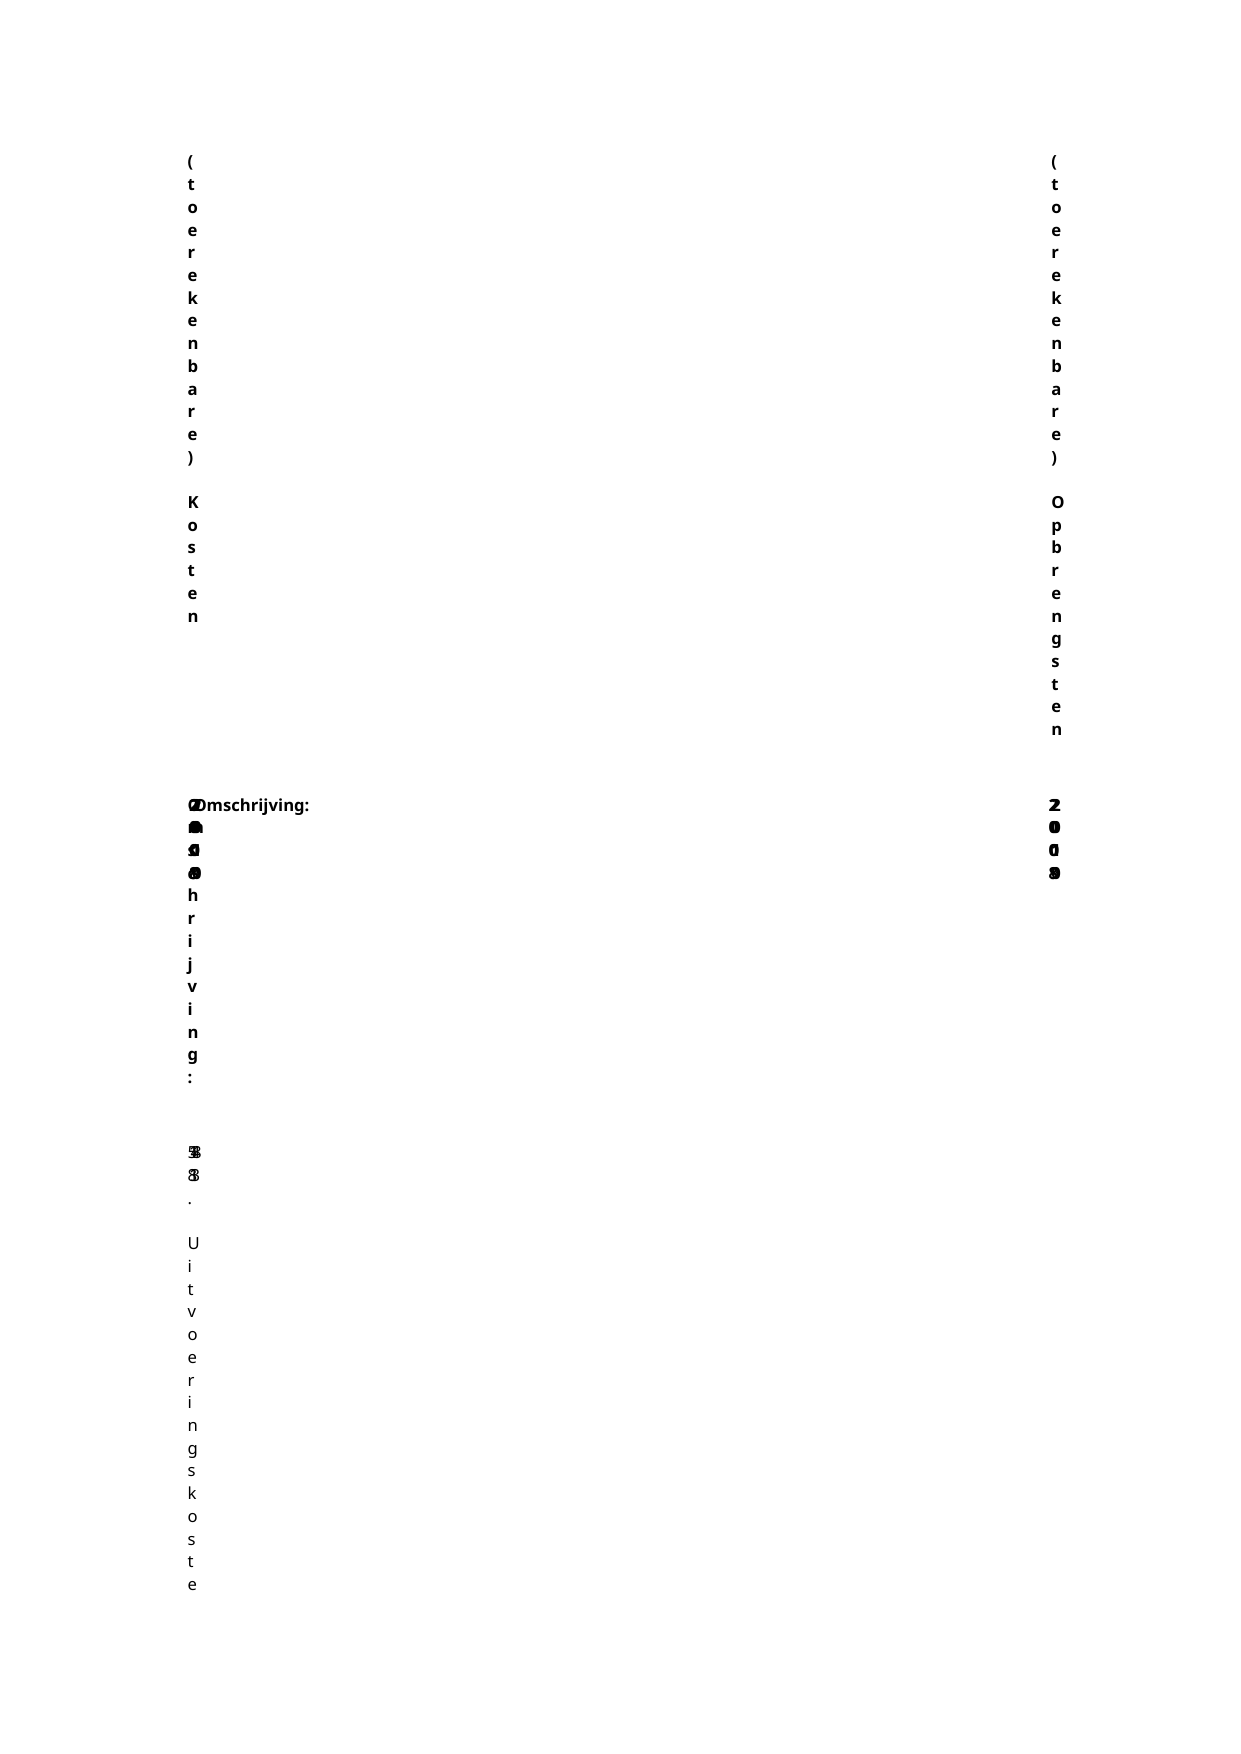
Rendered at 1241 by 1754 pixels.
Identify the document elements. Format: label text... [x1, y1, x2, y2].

table_cell Omschrijving: [193, 793, 1048, 1141]
table_header [193, 150, 1048, 793]
table_cell [193, 1141, 1048, 1595]
